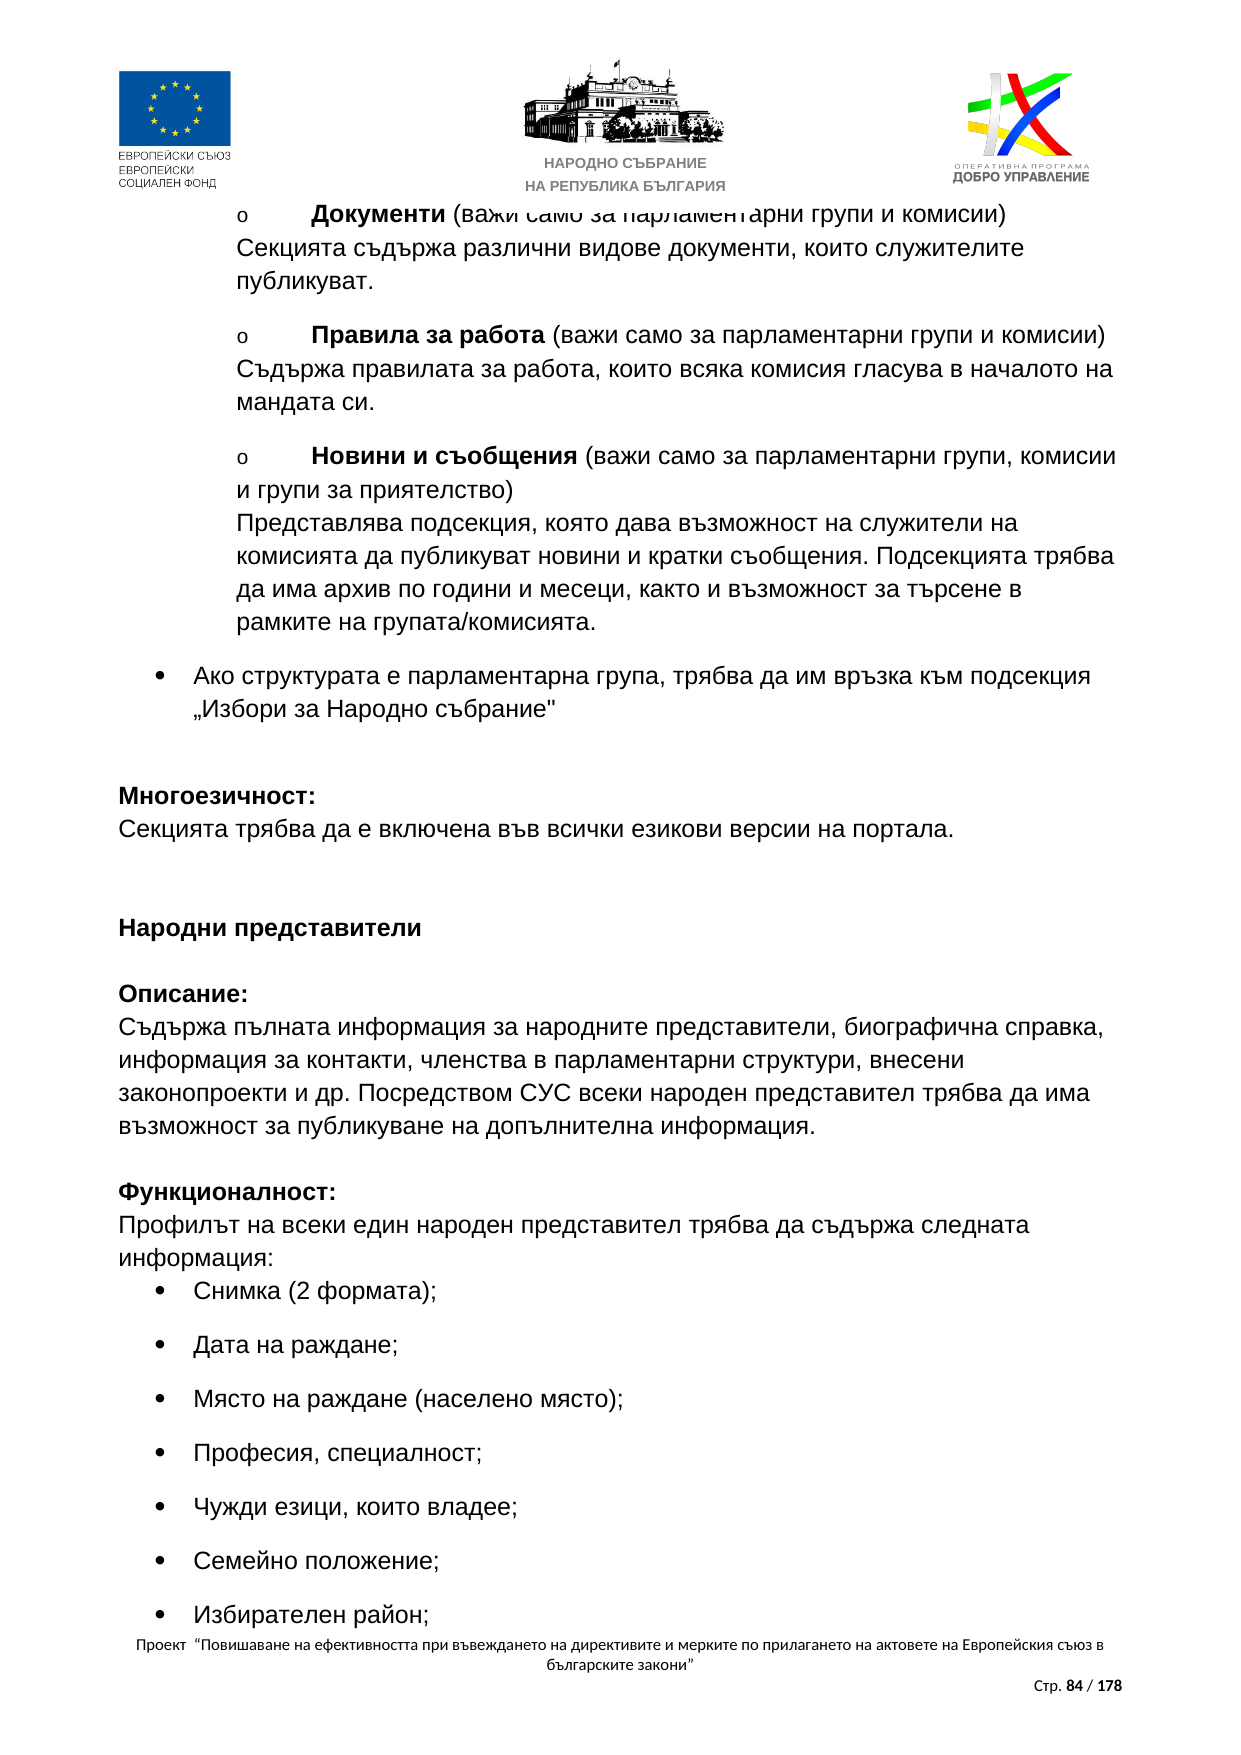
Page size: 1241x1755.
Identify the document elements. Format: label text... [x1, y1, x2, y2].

text Народни представители [118, 913, 1122, 942]
list Документи (важи само за парламентарни групи и комисии) Секцията съдържа различни видове документи, които служителите публикуват. [236, 199, 1122, 295]
text Съдържа пълната информация за народните представители, биографична справка, информация за контакти, членства в парламентарни структури, внесени законопроекти и др. Посредством СУС всеки народен представител трябва да има възможност за публикуване на допълнителна информация. [118, 1012, 1122, 1140]
list Място на раждане (населено място); [156, 1384, 1122, 1413]
text Функционалност: [118, 1177, 1122, 1206]
list Ако структурата е парламентарна група, трябва да им връзка към подсекция „Избори за Народно събрание" [156, 661, 1122, 723]
list Чужди езици, които владее; [156, 1492, 1122, 1521]
list Семейно положение; [156, 1546, 1122, 1575]
list Дата на раждане; [156, 1330, 1122, 1359]
list Избирателен район; [156, 1600, 1122, 1629]
list Новини и съобщения (важи само за парламентарни групи, комисии и групи за приятелство) Представлява подсекция, която дава възможност на служители на комисията да публикуват новини и кратки съобщения. Подсекцията трябва да има архив по години и месеци, както и възможност за търсене в рамките на групата/комисията. [236, 441, 1122, 636]
text Описание: [118, 979, 1122, 1008]
list Професия, специалност; [156, 1438, 1122, 1467]
list Снимка (2 формата); [156, 1276, 1122, 1305]
text Секцията трябва да е включена във всички езикови версии на портала. [118, 814, 1122, 842]
text Многоезичност: [118, 781, 1122, 809]
text Профилът на всеки един народен представител трябва да съдържа следната информация: [118, 1210, 1122, 1272]
list Правила за работа (важи само за парламентарни групи и комисии) Съдържа правилата за работа, които всяка комисия гласува в началото на мандата си. [236, 320, 1122, 416]
